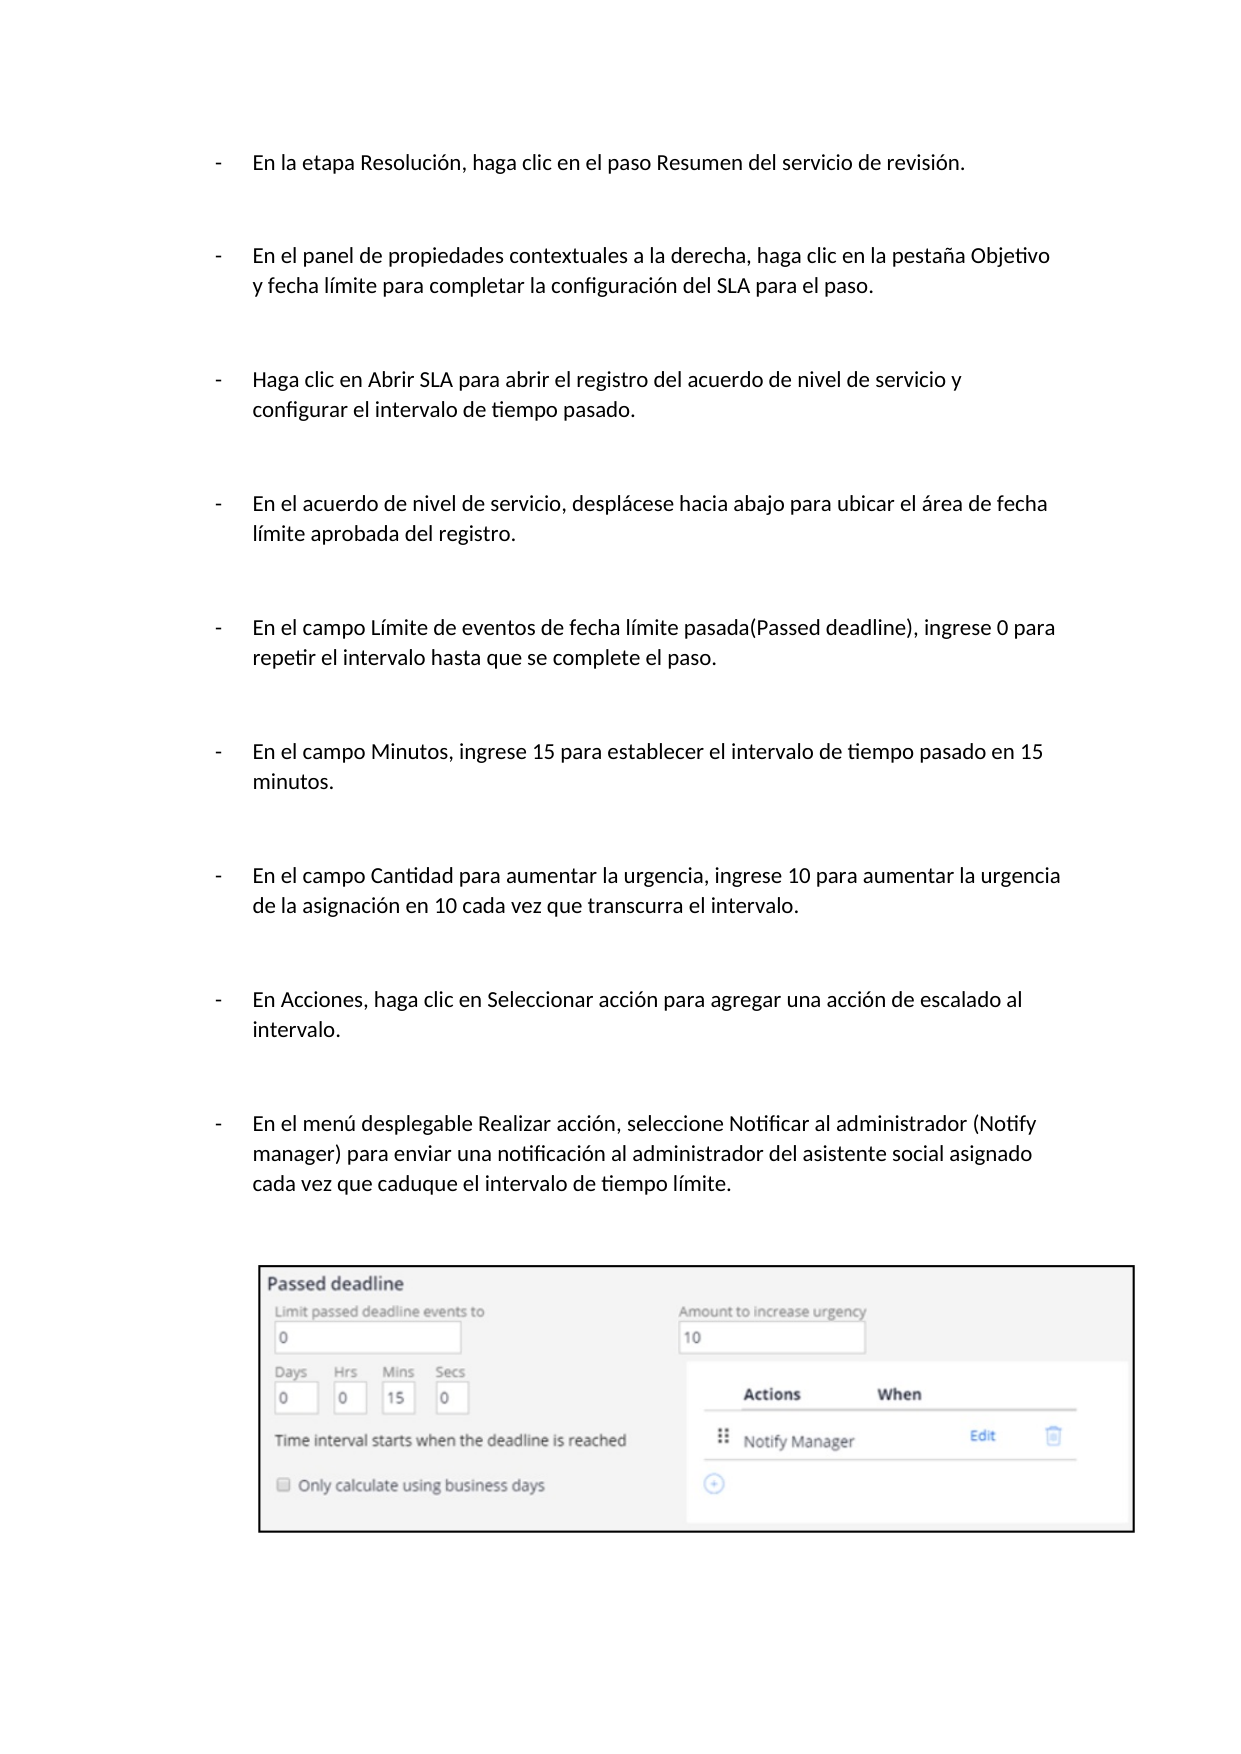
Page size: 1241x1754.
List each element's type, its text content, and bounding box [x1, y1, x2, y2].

list Haga clic en Abrir SLA para abrir el registro del acuerdo de nivel de servicio y configurar el intervalo de tiempo pasado. [215, 365, 1063, 423]
list En el campo Cantidad para aumentar la urgencia, ingrese 10 para aumentar la urgencia de la asignación en 10 cada vez que transcurra el intervalo. [215, 861, 1063, 919]
list En la etapa Resolución, haga clic en el paso Resumen del servicio de revisión. [215, 148, 1063, 176]
list En Acciones, haga clic en Seleccionar acción para agregar una acción de escalado al intervalo. [215, 985, 1063, 1043]
list En el menú desplegable Realizar acción, seleccione Notificar al administrador (Notify manager) para enviar una notificación al administrador del asistente social asignado cada vez que caduque el intervalo de tiempo límite. [215, 1109, 1063, 1197]
list En el campo Límite de eventos de fecha límite pasada(Passed deadline), ingrese 0 para repetir el intervalo hasta que se complete el paso. [215, 613, 1063, 671]
list En el campo Minutos, ingrese 15 para establecer el intervalo de tiempo pasado en 15 minutos. [215, 737, 1063, 795]
list En el acuerdo de nivel de servicio, desplácese hacia abajo para ubicar el área de fecha límite aprobada del registro. [215, 489, 1063, 547]
picture [252, 1263, 1138, 1538]
list En el panel de propiedades contextuales a la derecha, haga clic en la pestaña Objetivo y fecha límite para completar la configuración del SLA para el paso. [215, 241, 1063, 299]
